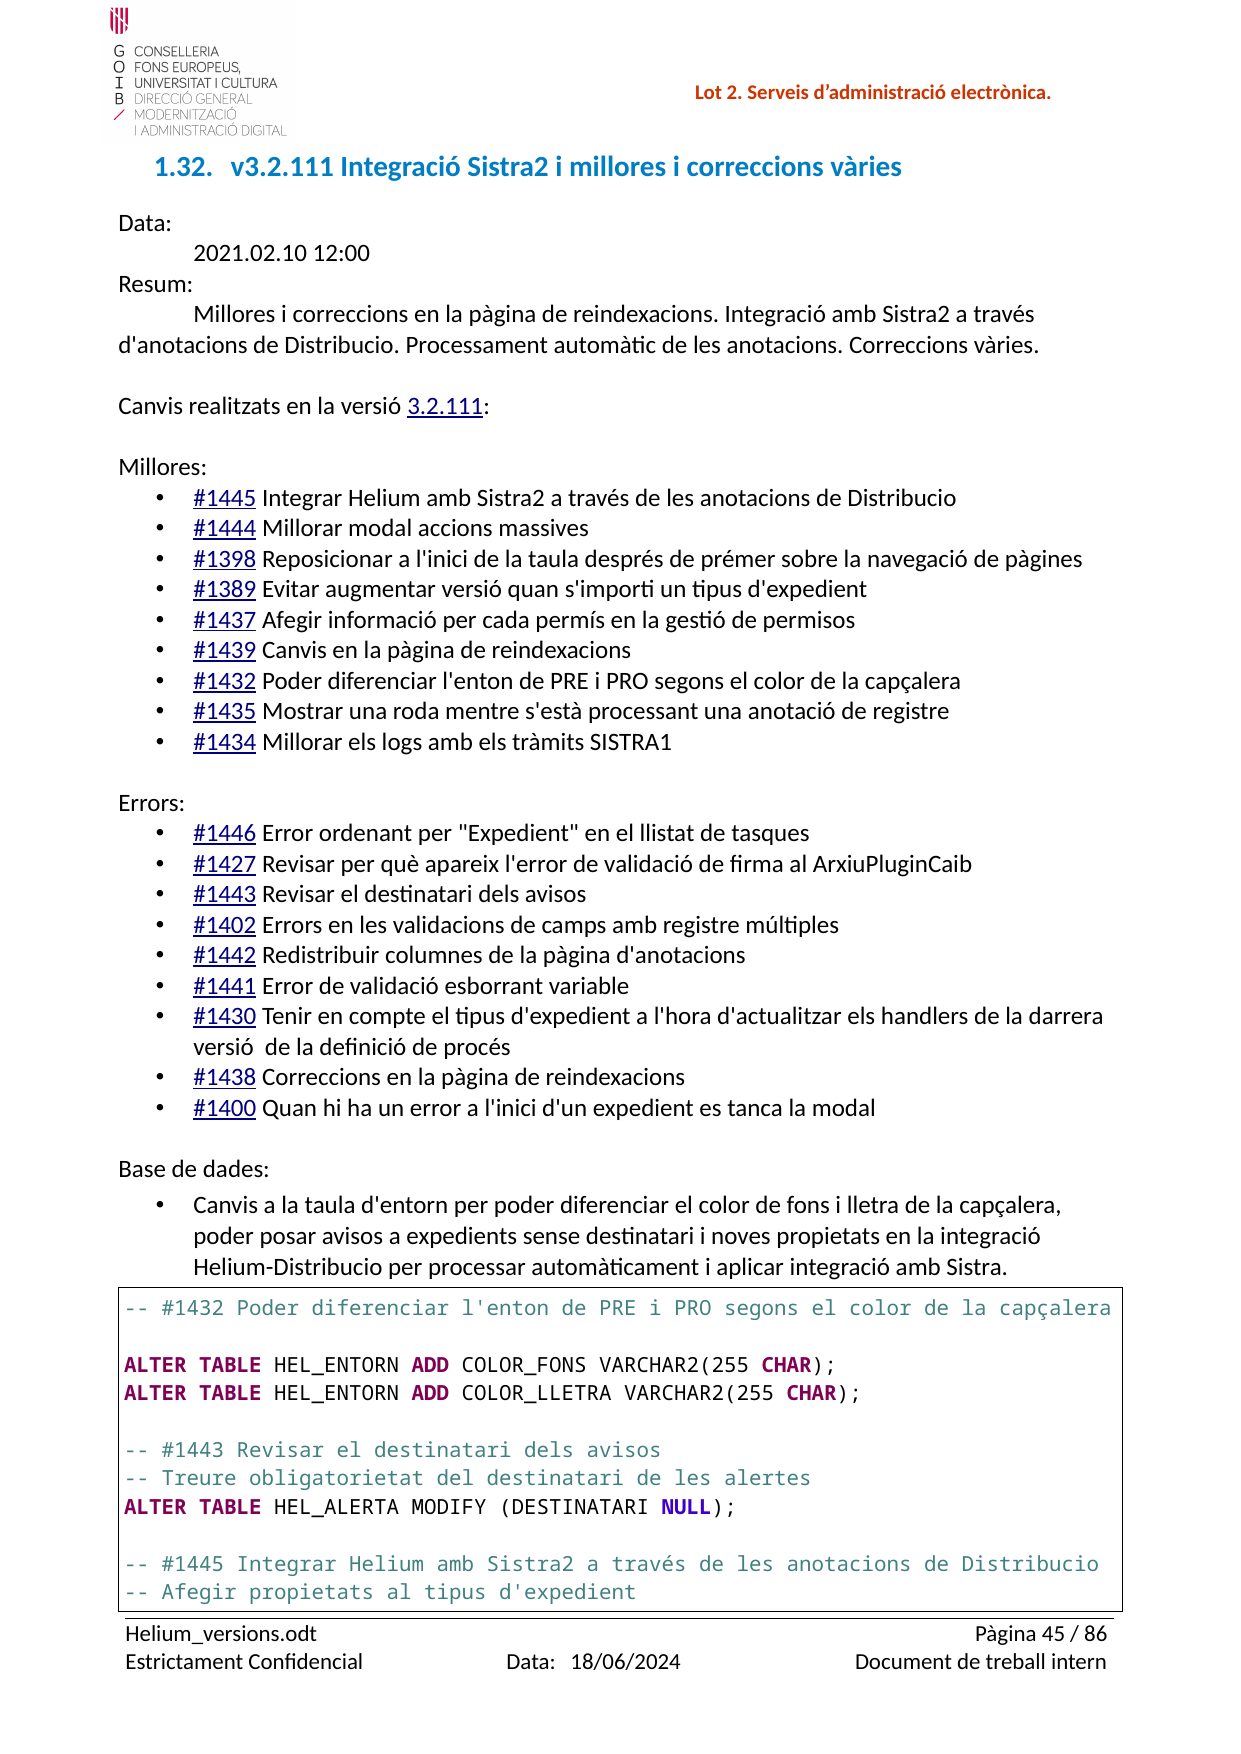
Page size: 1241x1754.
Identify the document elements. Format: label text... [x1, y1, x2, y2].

list #1439 Canvis en la pàgina de reindexacions [156, 634, 1122, 665]
list #1398 Reposicionar a l'inici de la taula després de prémer sobre la navegació de pàgines [156, 543, 1122, 573]
list #1437 Afegir informació per cada permís en la gestió de permisos [156, 604, 1122, 634]
list #1443 Revisar el destinatari dels avisos [156, 878, 1122, 909]
list #1442 Redistribuir columnes de la pàgina d'anotacions [156, 939, 1122, 970]
list #1427 Revisar per què apareix l'error de validació de firma al ArxiuPluginCaib [156, 848, 1122, 878]
list #1435 Mostrar una roda mentre s'està processant una anotació de registre [156, 695, 1122, 726]
list #1432 Poder diferenciar l'enton de PRE i PRO segons el color de la capçalera [156, 665, 1122, 695]
list #1402 Errors en les validacions de camps amb registre múltiples [156, 909, 1122, 939]
list #1438 Correccions en la pàgina de reindexacions [156, 1062, 1122, 1092]
text Resum: [118, 268, 1122, 298]
list #1389 Evitar augmentar versió quan s'importi un tipus d'expedient [156, 573, 1122, 604]
text Base de dades: [118, 1153, 1122, 1184]
table_header -- #1432 Poder diferenciar l'enton de PRE i PRO segons el color de la capçalera ALTER TABLE HEL_ENTORN ADD COLOR_FONS VARCHAR2(255 CHAR); ALTER TABLE HEL_ENTORN ADD COLOR_LLETRA VARCHAR2(255 CHAR); -- #1443 Revisar el destinatari dels avisos -- Treure obligatorietat del destinatari de les alertes ALTER TABLE HEL_ALERTA MODIFY (DESTINATARI NULL); -- #1445 Integrar Helium amb Sistra2 a través de les anotacions de Distribucio -- Afegir propietats al tipus d'expedient [119, 1288, 1122, 1611]
text Millores: [118, 451, 1122, 482]
text 2021.02.10 12:00 [118, 237, 1122, 268]
list #1446 Error ordenant per "Expedient" en el llistat de tasques [156, 817, 1122, 848]
text Data: [118, 207, 1122, 237]
list #1441 Error de validació esborrant variable [156, 970, 1122, 1001]
text Canvis realitzats en la versió 3.2.111: [118, 390, 1122, 421]
list #1445 Integrar Helium amb Sistra2 a través de les anotacions de Distribucio [156, 482, 1122, 512]
list #1400 Quan hi ha un error a l'inici d'un expedient es tanca la modal [156, 1092, 1122, 1123]
picture [100, 0, 297, 144]
list #1444 Millorar modal accions massives [156, 512, 1122, 543]
list #1430 Tenir en compte el tipus d'expedient a l'hora d'actualitzar els handlers de la darrera versió de la definició de procés [156, 1001, 1122, 1062]
list Canvis a la taula d'entorn per poder diferenciar el color de fons i lletra de la capçalera, poder posar avisos a expedients sense destinatari i noves propietats en la integració Helium-Distribucio per processar automàticament i aplicar integració amb Sistra. [156, 1189, 1122, 1281]
text Errors: [118, 787, 1122, 817]
text Millores i correccions en la pàgina de reindexacions. Integració amb Sistra2 a través d'anotacions de Distribucio. Processament automàtic de les anotacions. Correccions vàries. [118, 298, 1122, 359]
list #1434 Millorar els logs amb els tràmits SISTRA1 [156, 726, 1122, 756]
subtitle v3.2.111 Integració Sistra2 i millores i correccions vàries [153, 148, 1122, 183]
